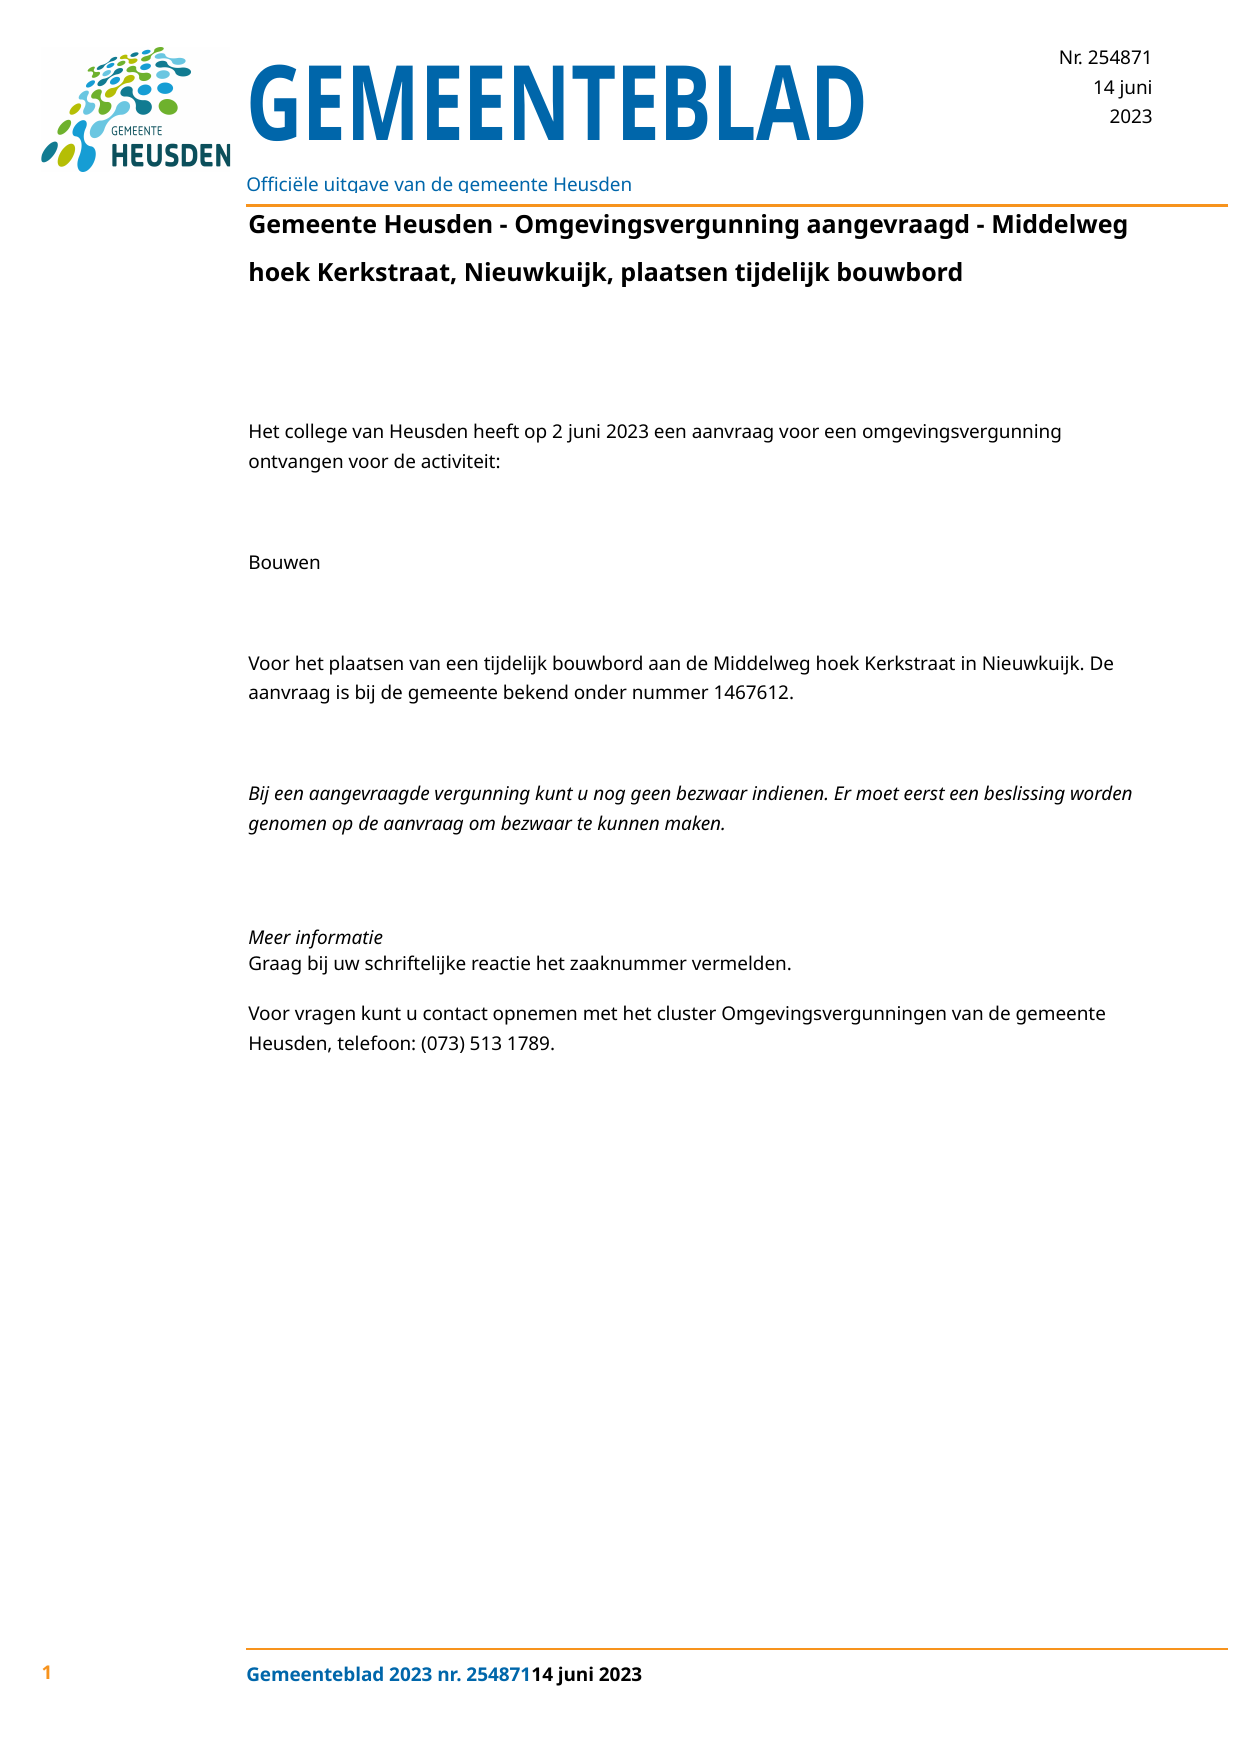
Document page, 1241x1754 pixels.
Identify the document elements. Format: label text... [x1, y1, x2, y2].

text Gemeente Heusden - Omgevingsvergunning aangevraagd - Middelweg hoek Kerkstraat, Nieuwkuijk, plaatsen tijdelijk bouwbord [248, 207, 1152, 288]
text Het college van Heusden heeft op 2 juni 2023 een aanvraag voor een omgevingsvergunning ontvangen voor de activiteit: [248, 419, 1152, 474]
text Bij een aangevraagde vergunning kunt u nog geen bezwaar indienen. Er moet eerst een beslissing worden genomen op de aanvraag om bezwaar te kunnen maken. [248, 780, 1152, 836]
picture [41, 47, 231, 172]
text Bouwen [248, 549, 1152, 575]
text Voor het plaatsen van een tijdelijk bouwbord aan de Middelweg hoek Kerkstraat in Nieuwkuijk. De aanvraag is bij de gemeente bekend onder nummer 1467612. [248, 650, 1152, 705]
text Graag bij uw schriftelijke reactie het zaaknummer vermelden. [248, 950, 1152, 976]
text Voor vragen kunt u contact opnemen met het cluster Omgevingsvergunningen van de gemeente Heusden, telefoon: (073) 513 1789. [248, 1001, 1152, 1056]
text Meer informatie [248, 924, 1152, 950]
